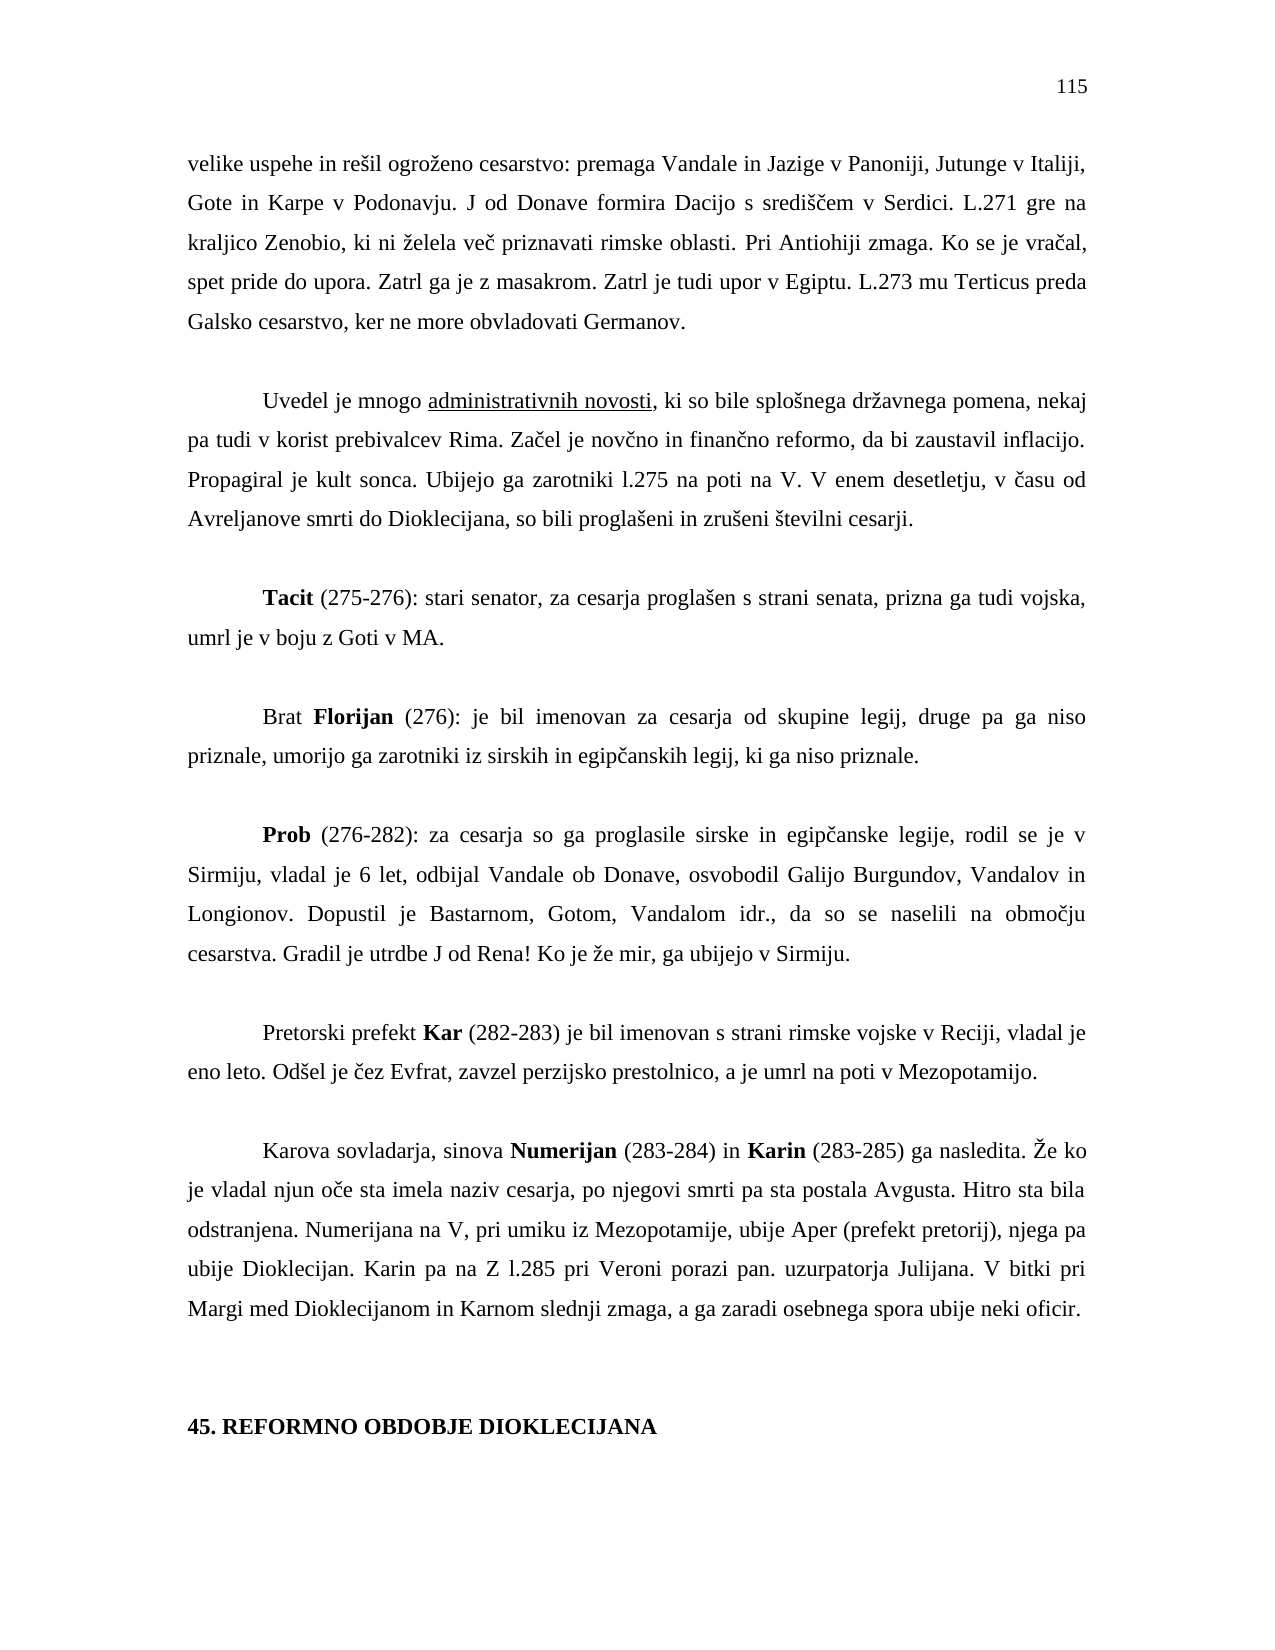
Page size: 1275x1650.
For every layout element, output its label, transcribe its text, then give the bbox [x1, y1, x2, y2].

text Brat Florijan (276): je bil imenovan za cesarja od skupine legij, druge pa ga niso priznale, umorijo ga zarotniki iz sirskih in egipčanskih legij, ki ga niso priznale. [187, 703, 1087, 768]
text Karova sovladarja, sinova Numerijan (283-284) in Karin (283-285) ga nasledita. Že ko je vladal njun oče sta imela naziv cesarja, po njegovi smrti pa sta postala Avgusta. Hitro sta bila odstranjena. Numerijana na V, pri umiku iz Mezopotamije, ubije Aper (prefekt pretorij), njega pa ubije Dioklecijan. Karin pa na Z l.285 pri Veroni porazi pan. uzurpatorja Julijana. V bitki pri Margi med Dioklecijanom in Karnom slednji zmaga, a ga zaradi osebnega spora ubije neki oficir. [187, 1137, 1087, 1321]
text 45. REFORMNO OBDOBJE DIOKLECIJANA [187, 1413, 1087, 1440]
text Tacit (275-276): stari senator, za cesarja proglašen s strani senata, prizna ga tudi vojska, umrl je v boju z Goti v MA. [187, 584, 1087, 650]
text Uvedel je mnogo administrativnih novosti, ki so bile splošnega državnega pomena, nekaj pa tudi v korist prebivalcev Rima. Začel je novčno in finančno reformo, da bi zaustavil inflacijo. Propagiral je kult sonca. Ubijejo ga zarotniki l.275 na poti na V. V enem desetletju, v času od Avreljanove smrti do Dioklecijana, so bili proglašeni in zrušeni številni cesarji. [187, 387, 1087, 532]
text Pretorski prefekt Kar (282-283) je bil imenovan s strani rimske vojske v Reciji, vladal je eno leto. Odšel je čez Evfrat, zavzel perzijsko prestolnico, a je umrl na poti v Mezopotamijo. [187, 1018, 1087, 1084]
text Prob (276-282): za cesarja so ga proglasile sirske in egipčanske legije, rodil se je v Sirmiju, vladal je 6 let, odbijal Vandale ob Donave, osvobodil Galijo Burgundov, Vandalov in Longionov. Dopustil je Bastarnom, Gotom, Vandalom idr., da so se naselili na območju cesarstva. Gradil je utrdbe J od Rena! Ko je že mir, ga ubijejo v Sirmiju. [187, 821, 1087, 966]
text velike uspehe in rešil ogroženo cesarstvo: premaga Vandale in Jazige v Panoniji, Jutunge v Italiji, Gote in Karpe v Podonavju. J od Donave formira Dacijo s središčem v Serdici. L.271 gre na kraljico Zenobio, ki ni želela več priznavati rimske oblasti. Pri Antiohiji zmaga. Ko se je vračal, spet pride do upora. Zatrl ga je z masakrom. Zatrl je tudi upor v Egiptu. L.273 mu Terticus preda Galsko cesarstvo, ker ne more obvladovati Germanov. [187, 150, 1087, 334]
